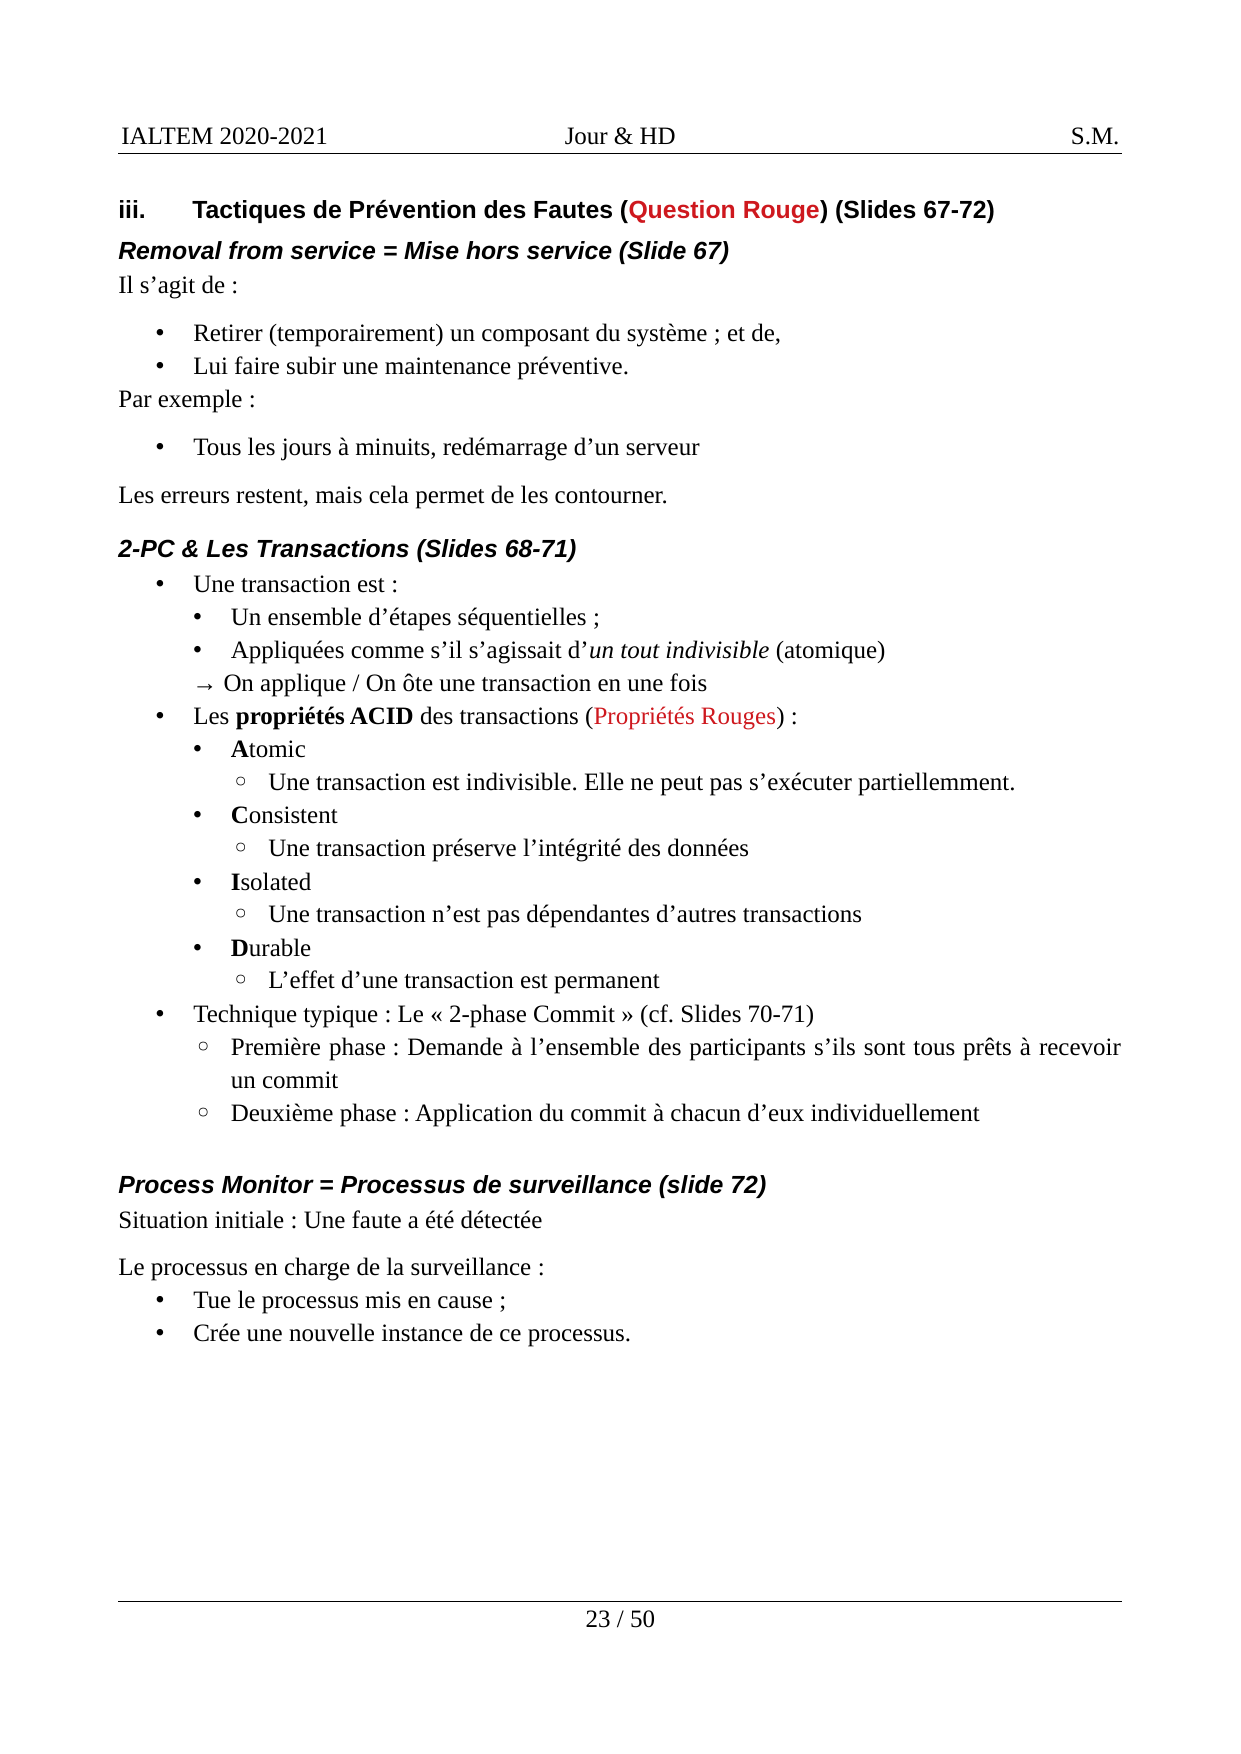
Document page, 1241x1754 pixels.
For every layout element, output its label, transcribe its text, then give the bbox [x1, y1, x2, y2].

list Technique typique : Le « 2-phase Commit » (cf. Slides 70-71) [156, 999, 1122, 1027]
text Il s’agit de : [118, 271, 1122, 299]
list Une transaction est : [156, 569, 1122, 598]
list Tous les jours à minuits, redémarrage d’un serveur [156, 432, 1122, 461]
list Les propriétés ACID des transactions (Propriétés Rouges) : [156, 701, 1122, 730]
text Situation initiale : Une faute a été détectée [118, 1205, 1122, 1233]
list Lui faire subir une maintenance préventive. [156, 351, 1122, 380]
list Une transaction préserve l’intégrité des données [231, 833, 1122, 862]
list Durable [193, 933, 1122, 961]
list Crée une nouvelle instance de ce processus. [156, 1318, 1122, 1347]
list Une transaction n’est pas dépendantes d’autres transactions [231, 899, 1122, 928]
list Un ensemble d’étapes séquentielles ; [193, 602, 1122, 631]
list Isolated [193, 867, 1122, 895]
text Le processus en charge de la surveillance : [118, 1252, 1122, 1281]
list Deuxième phase : Application du commit à chacun d’eux individuellement [193, 1098, 1122, 1126]
list Tue le processus mis en cause ; [156, 1285, 1122, 1314]
list Première phase : Demande à l’ensemble des participants s’ils sont tous prêts à recevoir un commit [193, 1032, 1122, 1093]
list Une transaction est indivisible. Elle ne peut pas s’exécuter partiellemment. [231, 767, 1122, 796]
list Consistent [193, 801, 1122, 829]
list Atomic [193, 734, 1122, 763]
text Par exemple : [118, 384, 1122, 413]
text → On applique / On ôte une transaction en une fois [118, 668, 1122, 697]
subtitle Tactiques de Prévention des Fautes (Question Rouge) (Slides 67-72) [118, 195, 1122, 223]
text Les erreurs restent, mais cela permet de les contourner. [118, 480, 1122, 509]
subtitle Removal from service = Mise hors service (Slide 67) [118, 236, 1122, 264]
list Retirer (temporairement) un composant du système ; et de, [156, 318, 1122, 347]
list Appliquées comme s’il s’agissait d’un tout indivisible (atomique) [193, 635, 1122, 664]
subtitle Process Monitor = Processus de surveillance (slide 72) [118, 1170, 1122, 1198]
subtitle 2-PC & Les Transactions (Slides 68-71) [118, 534, 1122, 563]
list L’effet d’une transaction est permanent [231, 966, 1122, 994]
